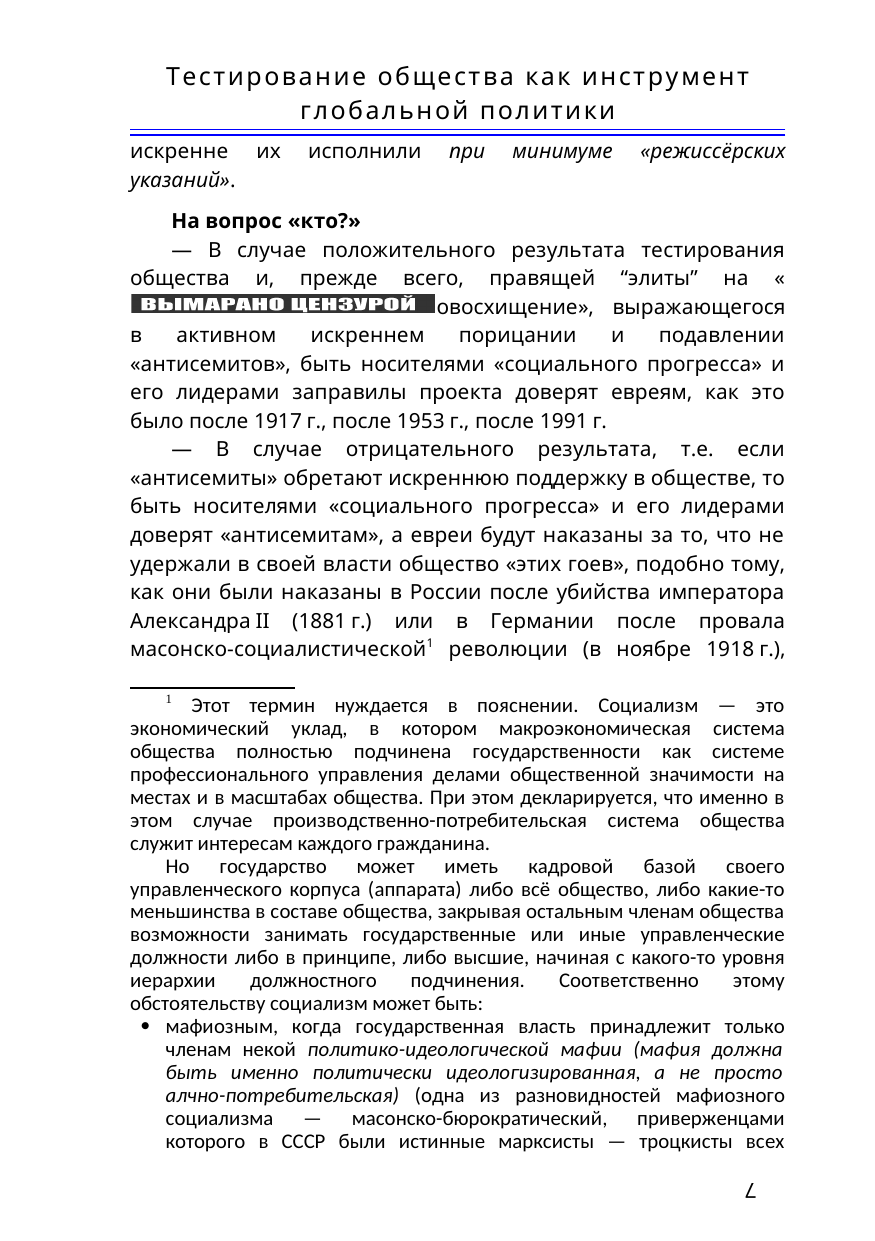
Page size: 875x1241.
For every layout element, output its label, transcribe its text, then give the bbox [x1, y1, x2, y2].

text искренне их исполнили при минимуме «режиссёрских указаний». [130, 136, 785, 193]
picture [131, 294, 435, 313]
text — В случае отрицательного результата, т.е. если «антисемиты» обретают искреннюю поддержку в обществе, то быть носителями «социального прогресса» и его лидерами доверят «антисемитам», а евреи будут наказаны за то, что не удержали в своей власти общество «этих гоев», подобно тому, как они были наказаны в России после убийства императора Александра II (1881 г.) или в Германии после провала масонско-социалистической революции (в ноябре 1918 г.), [130, 434, 785, 663]
list мафиозным, когда государственная власть принадлежит только членам некой политико-идеологической мафии (мафия должна быть именно политически идеологизированная, а не просто алчно-потребительская) (одна из разновидностей мафиозного социализма — масонско-бюрократический, приверженцами которого в СССР были истинные марксисты — троцкисты всех [142, 1015, 785, 1153]
text — В случае положительного результата тестирования общества и, прежде всего, правящей “элиты” на «овосхищение», выражающегося в активном искреннем порицании и подавлении «антисемитов», быть носителями «социального прогресса» и его лидерами заправилы проекта доверят евреям, как это было после 1917 г., после 1953 г., после 1991 г. [130, 234, 785, 434]
text Этот термин нуждается в пояснении. Социализм — это экономический уклад, в котором макроэкономическая система общества полностью подчинена государственности как системе профессионального управления делами общественной значимости на местах и в масштабах общества. При этом декларируется, что именно в этом случае производственно-потребительская система общества служит интересам каждого гражданина. [130, 694, 785, 855]
text Но государство может иметь кадровой базой своего управленческого корпуса (аппарата) либо всё общество, либо какие-то меньшинства в составе общества, закрывая остальным членам общества возможности занимать государственные или иные управленческие должности либо в принципе, либо высшие, начиная с какого-то уровня иерархии должностного подчинения. Соответственно этому обстоятельству социализм может быть: [130, 855, 785, 1015]
text На вопрос «кто?» [130, 206, 785, 234]
